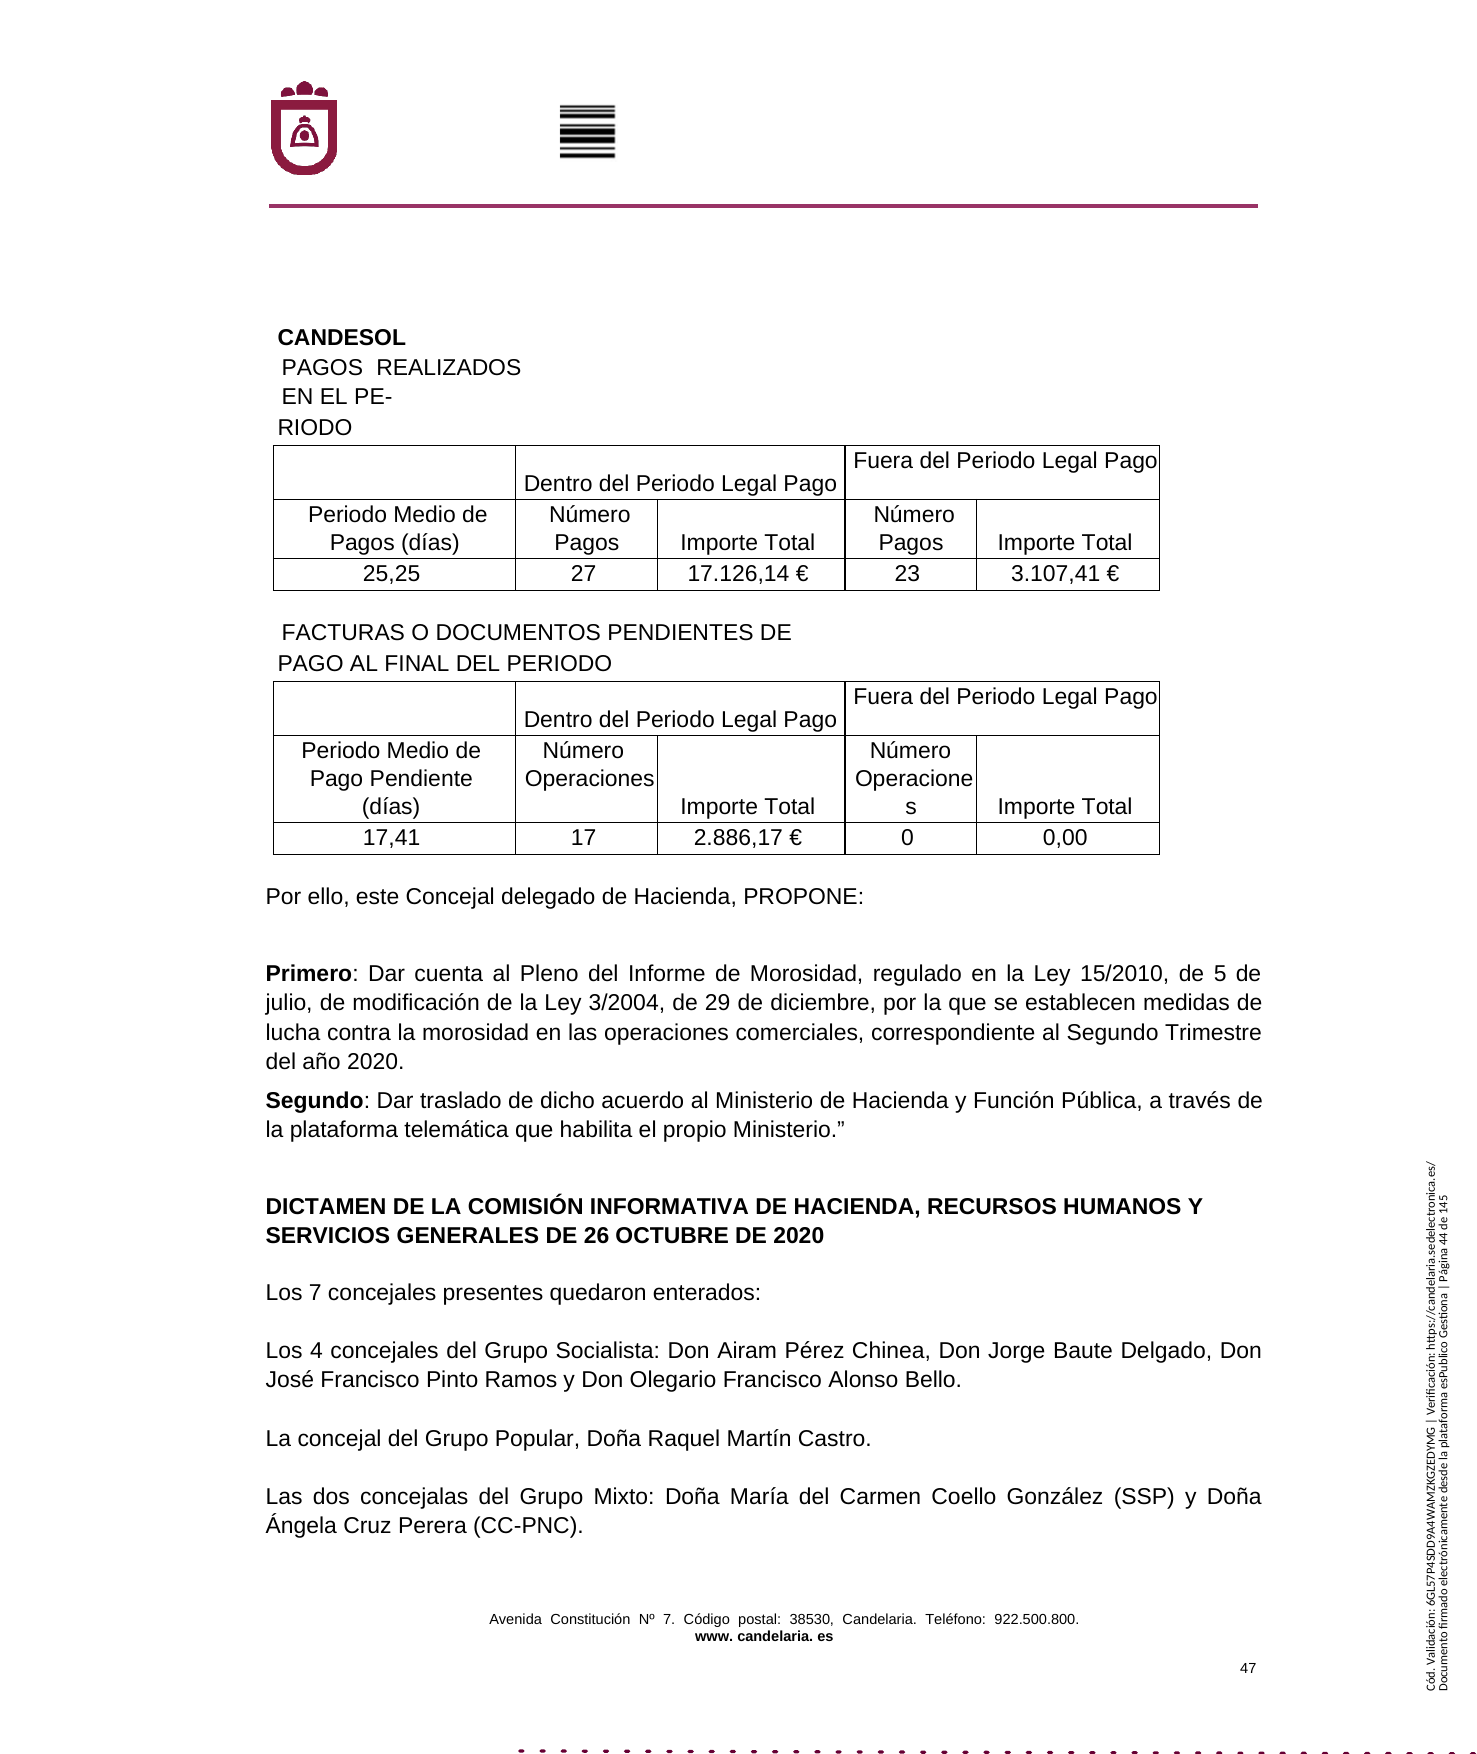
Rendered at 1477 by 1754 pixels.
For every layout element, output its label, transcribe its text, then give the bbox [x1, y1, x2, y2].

text Por ello, este Concejal delegado de Hacienda, PROPONE: [265, 883, 1263, 909]
text La concejal del Grupo Popular, Doña Raquel Martín Castro. [265, 1424, 1263, 1451]
table_cell 25,25 [274, 559, 515, 590]
table_cell Importe Total [977, 500, 1159, 558]
table_cell 0,00 [977, 823, 1159, 854]
table_header [274, 446, 515, 499]
table_cell Importe Total [658, 500, 844, 558]
text CANDESOL [251, 323, 1270, 351]
table_cell Número Pagos [516, 500, 657, 558]
table_cell 17.126,14 € [658, 559, 844, 590]
text Los 4 concejales del Grupo Socialista: Don Airam Pérez Chinea, Don Jorge Baute Delgado, Don José Francisco Pinto Ramos y Don Olegario Francisco Alonso Bello. [265, 1337, 1263, 1393]
text FACTURAS O DOCUMENTOS PENDIENTES DE [281, 619, 1263, 646]
table_cell 3.107,41 € [977, 559, 1159, 590]
text Los 7 concejales presentes quedaron enterados: [265, 1279, 1263, 1305]
table_cell Importe Total [658, 736, 844, 822]
table_cell Periodo Medio de Pagos (días) [274, 500, 515, 558]
table_cell 17 [516, 823, 657, 854]
text SERVICIOS GENERALES DE 26 OCTUBRE DE 2020 [265, 1222, 1263, 1248]
table_header Dentro del Periodo Legal Pago [516, 682, 844, 735]
text RIODO [251, 413, 1270, 441]
text Primero: Dar cuenta al Pleno del Informe de Morosidad, regulado en la Ley 15/2010, de 5 de julio, de modificación de la Ley 3/2004, de 29 de diciembre, por la que se establecen medidas de lucha contra la morosidad en las operaciones comerciales, correspondiente al Segundo Trimestre del año 2020. [265, 959, 1263, 1074]
table_header Fuera del Periodo Legal Pago [846, 446, 1159, 499]
text PAGO AL FINAL DEL PERIODO [251, 649, 1270, 677]
table_cell 2.886,17 € [658, 823, 844, 854]
table_header Fuera del Periodo Legal Pago [846, 682, 1159, 735]
table_header Dentro del Periodo Legal Pago [516, 446, 844, 499]
table_cell Importe Total [977, 736, 1159, 822]
table_cell 0 [846, 823, 976, 854]
table_cell Número Operaciones [516, 736, 657, 822]
table_cell 17,41 [274, 823, 515, 854]
text Las dos concejalas del Grupo Mixto: Doña María del Carmen Coello González (SSP) y Doña Ángela Cruz Perera (CC-PNC). [265, 1483, 1263, 1538]
table_header [274, 682, 515, 735]
text Segundo: Dar traslado de dicho acuerdo al Ministerio de Hacienda y Función Pública, a través de la plataforma telemática que habilita el propio Ministerio.” [265, 1087, 1263, 1142]
table_cell Número Operaciones [846, 736, 976, 822]
text PAGOS REALIZADOS EN EL PE- [281, 354, 521, 410]
table_cell Periodo Medio de Pago Pendiente (días) [274, 736, 515, 822]
table_cell 23 [846, 559, 976, 590]
table_cell 27 [516, 559, 657, 590]
table_cell Número Pagos [846, 500, 976, 558]
text DICTAMEN DE LA COMISIÓN INFORMATIVA DE HACIENDA, RECURSOS HUMANOS Y [265, 1193, 1263, 1219]
